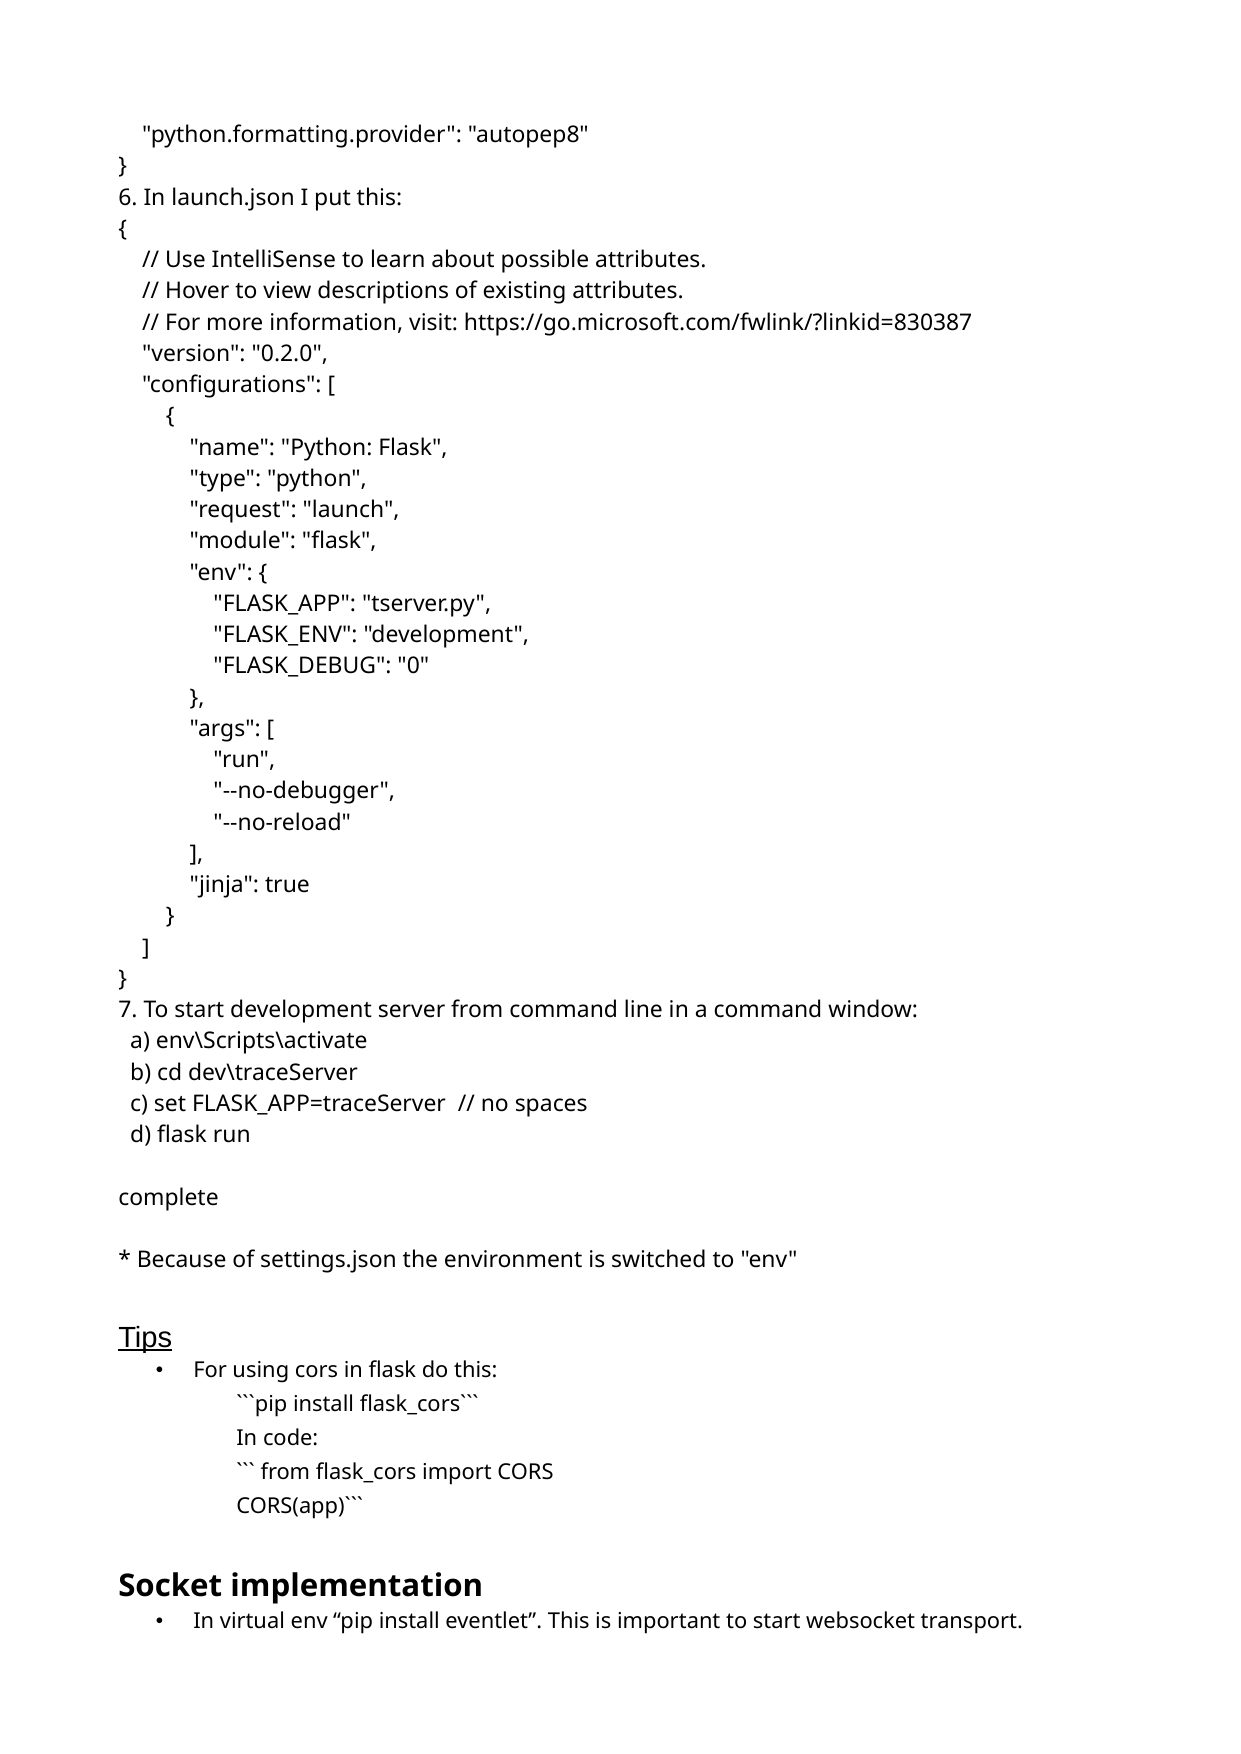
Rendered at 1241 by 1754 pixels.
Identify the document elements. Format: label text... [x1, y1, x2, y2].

list For using cors in flask do this: [156, 1354, 1122, 1383]
text "jinja": true [118, 868, 1122, 899]
text ] [118, 931, 1122, 962]
text ```pip install flask_cors``` [236, 1388, 1122, 1418]
text a) env\Scripts\activate [118, 1024, 1122, 1056]
subtitle Tips [118, 1320, 1122, 1354]
text ], [118, 837, 1122, 868]
text 7. To start development server from command line in a command window: [118, 993, 1122, 1024]
text In code: [236, 1422, 1122, 1452]
text "--no-debugger", [118, 774, 1122, 806]
text * Because of settings.json the environment is switched to "env" [118, 1243, 1122, 1274]
text "python.formatting.provider": "autopep8" [118, 118, 1122, 149]
text // Use IntelliSense to learn about possible attributes. [118, 243, 1122, 274]
text "env": { [118, 556, 1122, 587]
text "FLASK_APP": "tserver.py", [118, 587, 1122, 618]
text complete [118, 1181, 1122, 1212]
text "version": "0.2.0", [118, 337, 1122, 368]
text "configurations": [ [118, 368, 1122, 399]
text "request": "launch", [118, 493, 1122, 524]
text "name": "Python: Flask", [118, 431, 1122, 462]
text } [118, 149, 1122, 181]
text "args": [ [118, 712, 1122, 743]
text 6. In launch.json I put this: [118, 181, 1122, 212]
text c) set FLASK_APP=traceServer // no spaces [118, 1087, 1122, 1118]
text } [118, 962, 1122, 993]
text ``` from flask_cors import CORS [236, 1456, 1122, 1486]
text "type": "python", [118, 462, 1122, 493]
list In virtual env “pip install eventlet”. This is important to start websocket transport. [156, 1606, 1122, 1635]
text "FLASK_DEBUG": "0" [118, 649, 1122, 681]
text b) cd dev\traceServer [118, 1056, 1122, 1087]
text { [118, 212, 1122, 243]
text // Hover to view descriptions of existing attributes. [118, 274, 1122, 306]
text { [118, 399, 1122, 431]
text "module": "flask", [118, 524, 1122, 556]
text "--no-reload" [118, 806, 1122, 837]
text CORS(app)``` [236, 1490, 1122, 1520]
text } [118, 899, 1122, 931]
subtitle Socket implementation [118, 1563, 1122, 1606]
text "FLASK_ENV": "development", [118, 618, 1122, 649]
text // For more information, visit: https://go.microsoft.com/fwlink/?linkid=830387 [118, 306, 1122, 337]
text "run", [118, 743, 1122, 774]
text }, [118, 681, 1122, 712]
text d) flask run [118, 1118, 1122, 1149]
